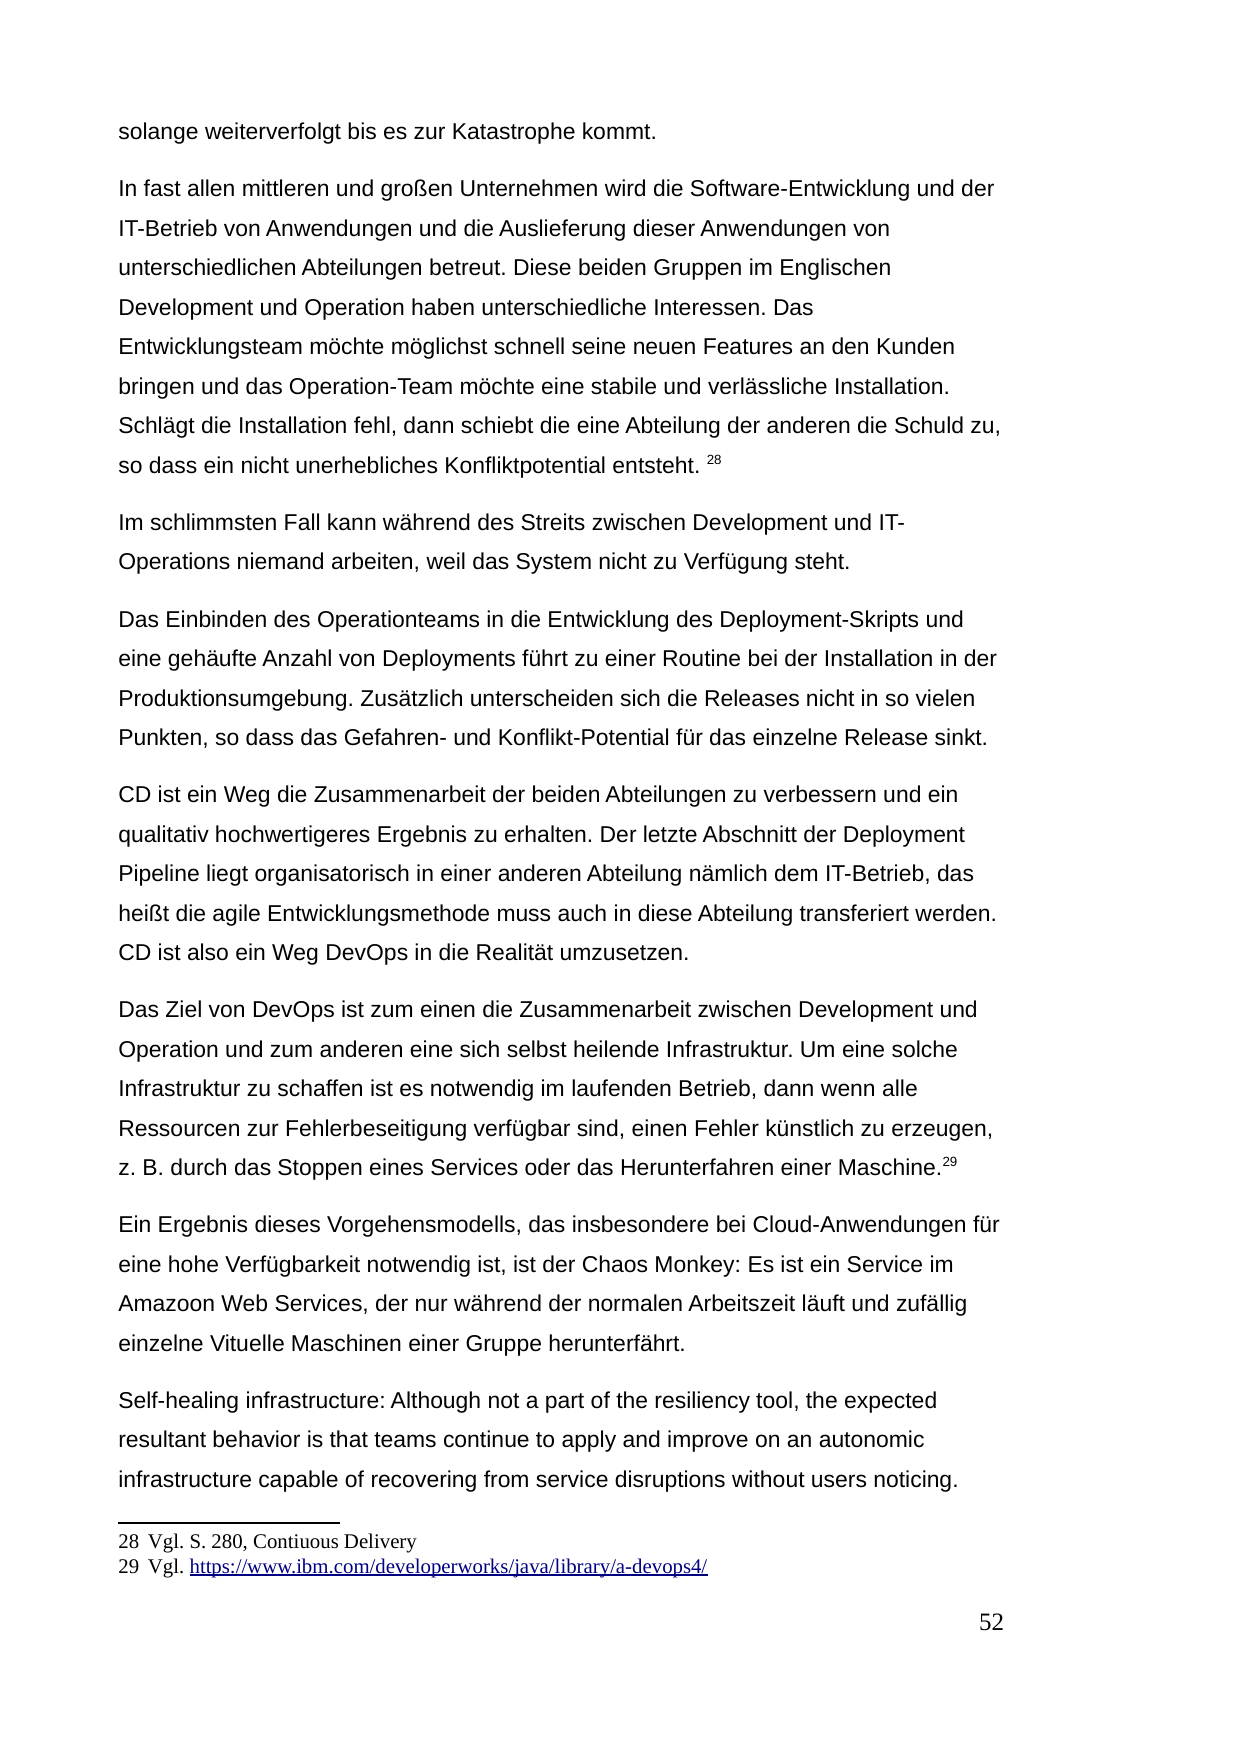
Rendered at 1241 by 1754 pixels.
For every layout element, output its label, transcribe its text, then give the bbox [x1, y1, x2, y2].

text CD ist ein Weg die Zusammenarbeit der beiden Abteilungen zu verbessern und ein qualitativ hochwertigeres Ergebnis zu erhalten. Der letzte Abschnitt der Deployment Pipeline liegt organisatorisch in einer anderen Abteilung nämlich dem IT-Betrieb, das heißt die agile Entwicklungsmethode muss auch in diese Abteilung transferiert werden. CD ist also ein Weg DevOps in die Realität umzusetzen. [118, 781, 1004, 965]
text Vgl. S. 280, Contiuous Delivery [118, 1529, 1004, 1553]
text Im schlimmsten Fall kann während des Streits zwischen Development und IT-Operations niemand arbeiten, weil das System nicht zu Verfügung steht. [118, 509, 1004, 575]
text Vgl. https://www.ibm.com/developerworks/java/library/a-devops4/ [118, 1553, 1004, 1578]
text Self-healing infrastructure: Although not a part of the resiliency tool, the expected resultant behavior is that teams continue to apply and improve on an autonomic infrastructure capable of recovering from service disruptions without users noticing. [118, 1387, 1004, 1492]
text solange weiterverfolgt bis es zur Katastrophe kommt. [118, 118, 1004, 144]
text Das Einbinden des Operationteams in die Entwicklung des Deployment-Skripts und eine gehäufte Anzahl von Deployments führt zu einer Routine bei der Installation in der Produktionsumgebung. Zusätzlich unterscheiden sich die Releases nicht in so vielen Punkten, so dass das Gefahren- und Konflikt-Potential für das einzelne Release sinkt. [118, 606, 1004, 750]
text Ein Ergebnis dieses Vorgehensmodells, das insbesondere bei Cloud-Anwendungen für eine hohe Verfügbarkeit notwendig ist, ist der Chaos Monkey: Es ist ein Service im Amazoon Web Services, der nur während der normalen Arbeitszeit läuft und zufällig einzelne Vituelle Maschinen einer Gruppe herunterfährt. [118, 1211, 1004, 1356]
text Das Ziel von DevOps ist zum einen die Zusammenarbeit zwischen Development und Operation und zum anderen eine sich selbst heilende Infrastruktur. Um eine solche Infrastruktur zu schaffen ist es notwendig im laufenden Betrieb, dann wenn alle Ressourcen zur Fehlerbeseitigung verfügbar sind, einen Fehler künstlich zu erzeugen, z. B. durch das Stoppen eines Services oder das Herunterfahren einer Maschine. [118, 996, 1004, 1181]
text In fast allen mittleren und großen Unternehmen wird die Software-Entwicklung und der IT-Betrieb von Anwendungen und die Auslieferung dieser Anwendungen von unterschiedlichen Abteilungen betreut. Diese beiden Gruppen im Englischen Development und Operation haben unterschiedliche Interessen. Das Entwicklungsteam möchte möglichst schnell seine neuen Features an den Kunden bringen und das Operation-Team möchte eine stabile und verlässliche Installation. Schlägt die Installation fehl, dann schiebt die eine Abteilung der anderen die Schuld zu, so dass ein nicht unerhebliches Konfliktpotential entsteht. [118, 175, 1004, 478]
